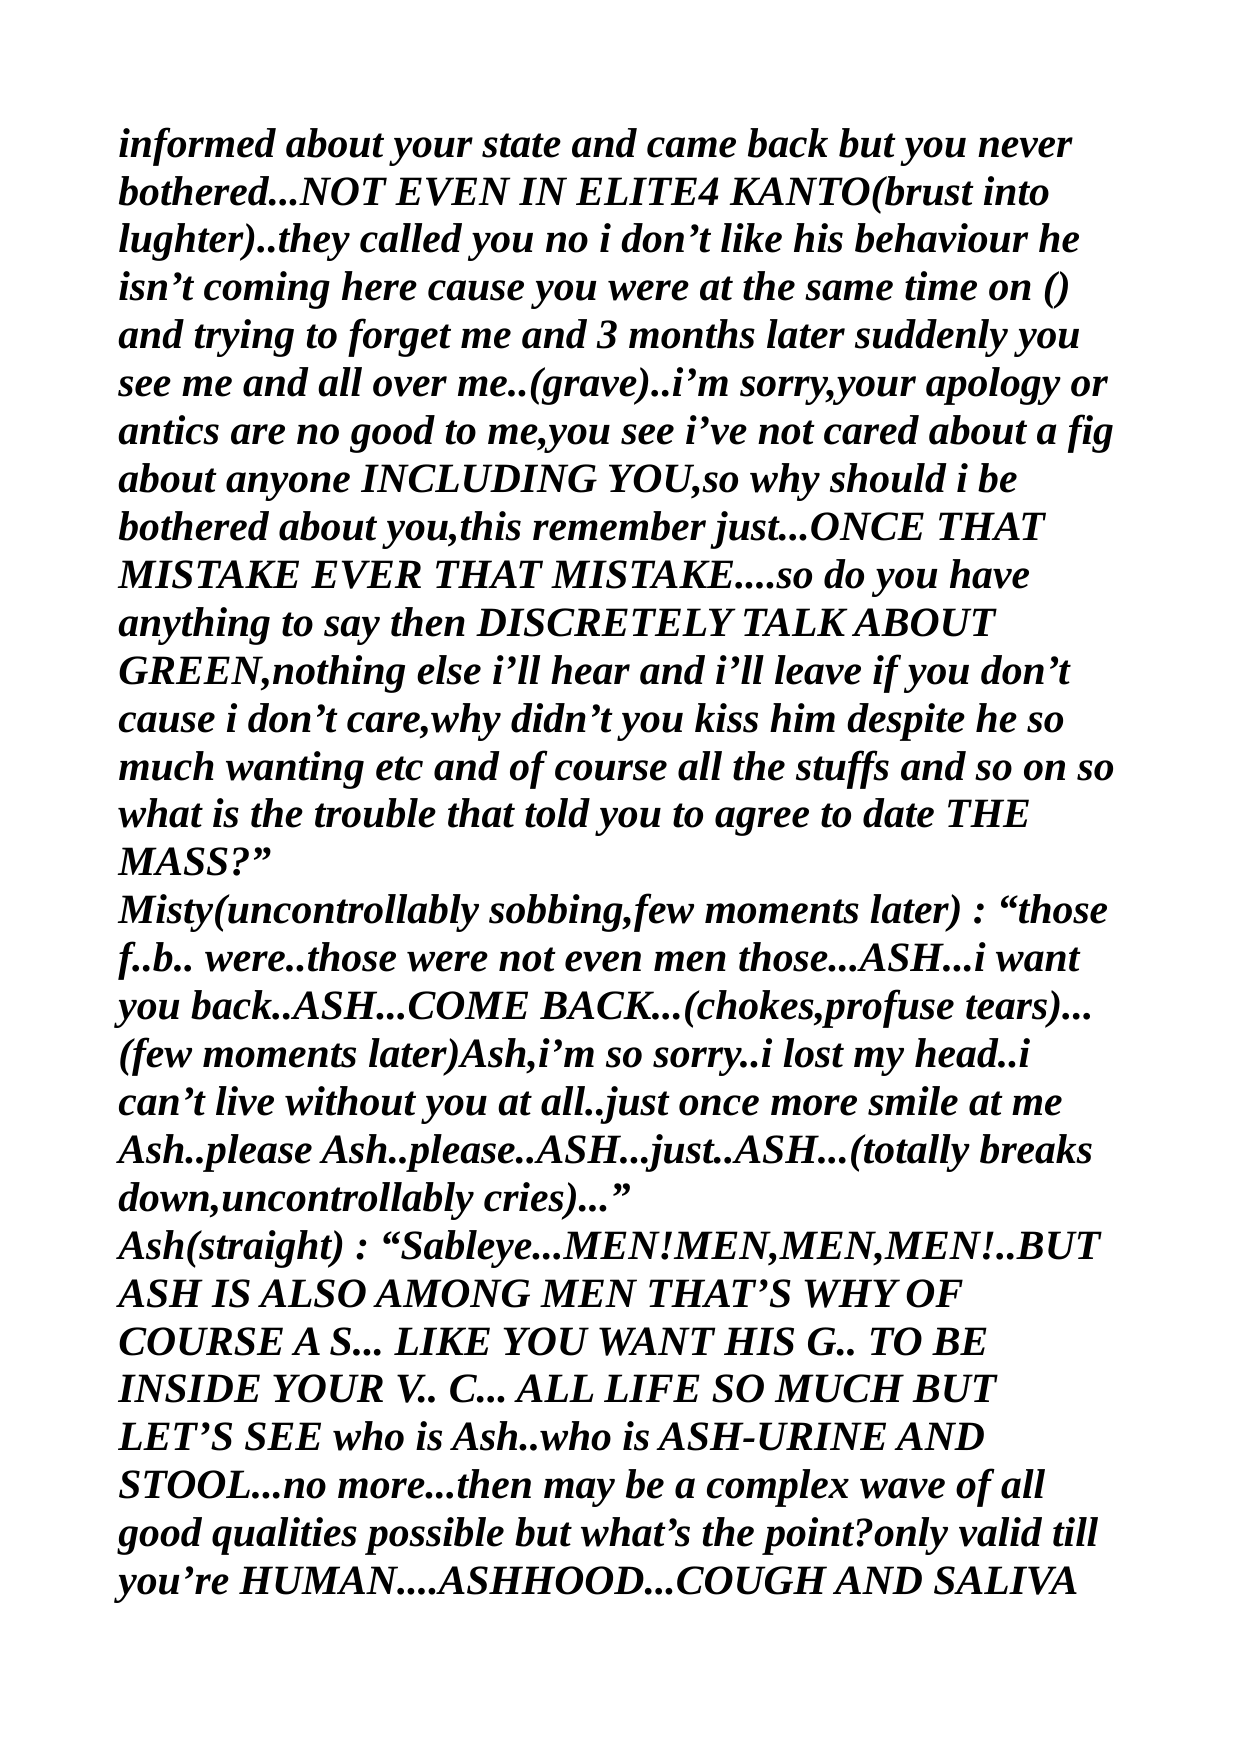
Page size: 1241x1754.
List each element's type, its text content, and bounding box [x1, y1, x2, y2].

text Misty(uncontrollably sobbing,few moments later) : “those f..b.. were..those were not even men those...ASH...i want you back..ASH...COME BACK...(chokes,profuse tears)...(few moments later)Ash,i’m so sorry..i lost my head..i can’t live without you at all..just once more smile at me Ash..please Ash..please..ASH...just..ASH...(totally breaks down,uncontrollably cries)...” [118, 885, 1122, 1220]
text Ash(straight) : “Sableye...MEN!MEN,MEN,MEN!..BUT ASH IS ALSO AMONG MEN THAT’S WHY OF COURSE A S... LIKE YOU WANT HIS G.. TO BE INSIDE YOUR V.. C... ALL LIFE SO MUCH BUT LET’S SEE who is Ash..who is ASH-URINE AND STOOL...no more...then may be a complex wave of all good qualities possible but what’s the point?only valid till you’re HUMAN....ASHHOOD...COUGH AND SALIVA [118, 1220, 1122, 1603]
text informed about your state and came back but you never bothered...NOT EVEN IN ELITE4 KANTO(brust into lughter)..they called you no i don’t like his behaviour he isn’t coming here cause you were at the same time on () and trying to forget me and 3 months later suddenly you see me and all over me..(grave)..i’m sorry,your apology or antics are no good to me,you see i’ve not cared about a fig about anyone INCLUDING YOU,so why should i be bothered about you,this remember just...ONCE THAT MISTAKE EVER THAT MISTAKE....so do you have anything to say then DISCRETELY TALK ABOUT GREEN,nothing else i’ll hear and i’ll leave if you don’t cause i don’t care,why didn’t you kiss him despite he so much wanting etc and of course all the stuffs and so on so what is the trouble that told you to agree to date THE MASS?” [118, 118, 1122, 885]
